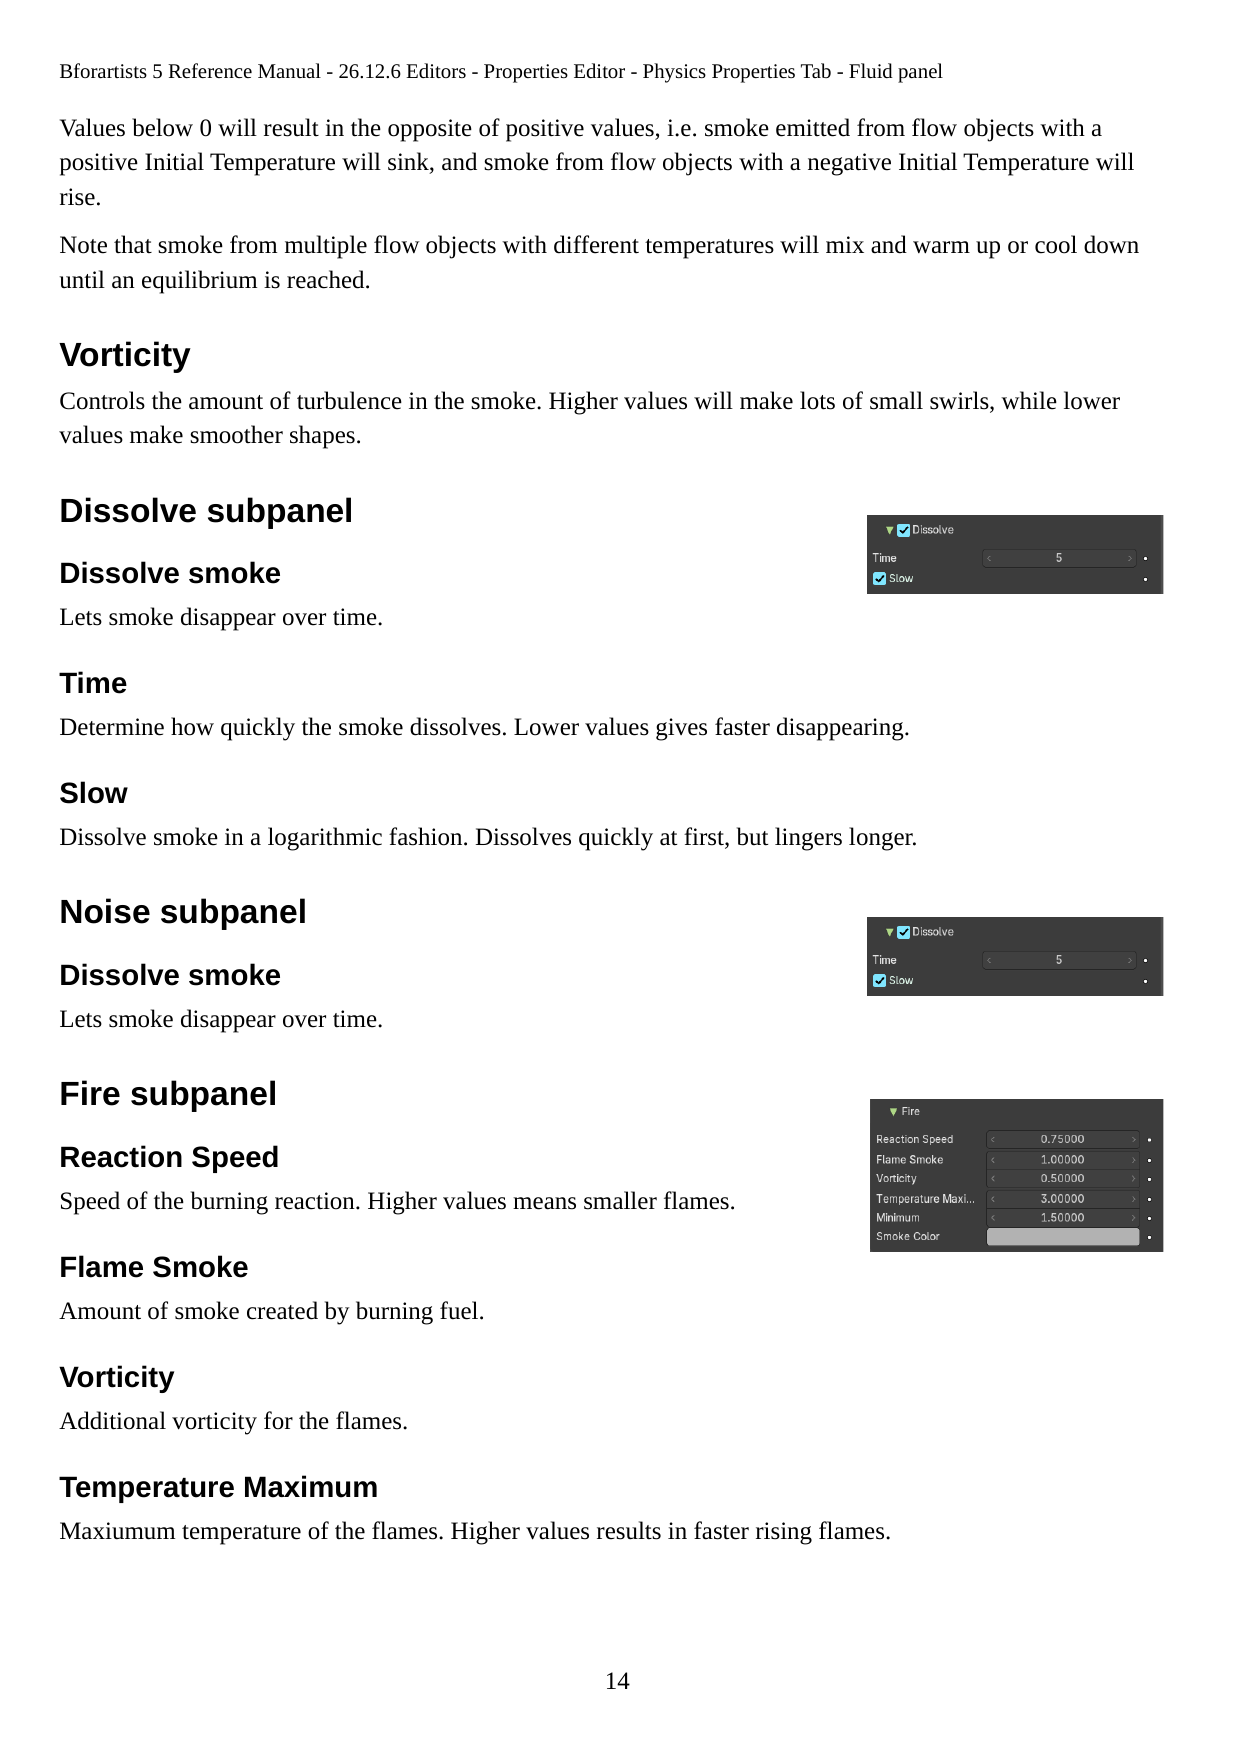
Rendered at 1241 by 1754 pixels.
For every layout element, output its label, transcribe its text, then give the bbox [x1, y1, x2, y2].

text Controls the amount of turbulence in the smoke. Higher values will make lots of small swirls, while lower values make smoother shapes. [59, 386, 1181, 449]
subtitle Flame Smoke [59, 1250, 1181, 1283]
subtitle Dissolve subpanel [59, 491, 1181, 529]
subtitle Vorticity [59, 1359, 1181, 1393]
text Lets smoke disappear over time. [59, 1004, 1181, 1033]
text Maxiumum temperature of the flames. Higher values results in faster rising flames. [59, 1516, 1181, 1544]
text Additional vorticity for the flames. [59, 1406, 1181, 1434]
subtitle Fire subpanel [59, 1074, 1181, 1113]
subtitle Dissolve smoke [59, 556, 867, 590]
text Note that smoke from multiple flow objects with different temperatures will mix and warm up or cool down until an equilibrium is reached. [59, 231, 1181, 294]
text Dissolve smoke in a logarithmic fashion. Dissolves quickly at first, but lingers longer. [59, 822, 1181, 851]
text Speed of the burning reaction. Higher values means smaller flames. [59, 1186, 870, 1215]
subtitle Dissolve smoke [59, 958, 867, 992]
text Values below 0 will result in the opposite of positive values, i.e. smoke emitted from flow objects with a positive Initial Temperature will sink, and smoke from flow objects with a negative Initial Temperature will rise. [59, 113, 1181, 210]
subtitle Slow [59, 776, 1181, 810]
picture [870, 1099, 1164, 1252]
subtitle [1164, 556, 1181, 590]
subtitle [1164, 1140, 1181, 1173]
subtitle Noise subpanel [59, 892, 1181, 931]
picture [867, 515, 1164, 594]
text Lets smoke disappear over time. [59, 602, 1181, 631]
subtitle [1164, 958, 1181, 992]
subtitle Vorticity [59, 335, 1181, 374]
subtitle Reaction Speed [59, 1140, 870, 1173]
picture [867, 917, 1164, 996]
text Amount of smoke created by burning fuel. [59, 1296, 1181, 1325]
text Determine how quickly the smoke dissolves. Lower values gives faster disappearing. [59, 712, 1181, 741]
subtitle Temperature Maximum [59, 1469, 1181, 1503]
subtitle Time [59, 666, 1181, 700]
